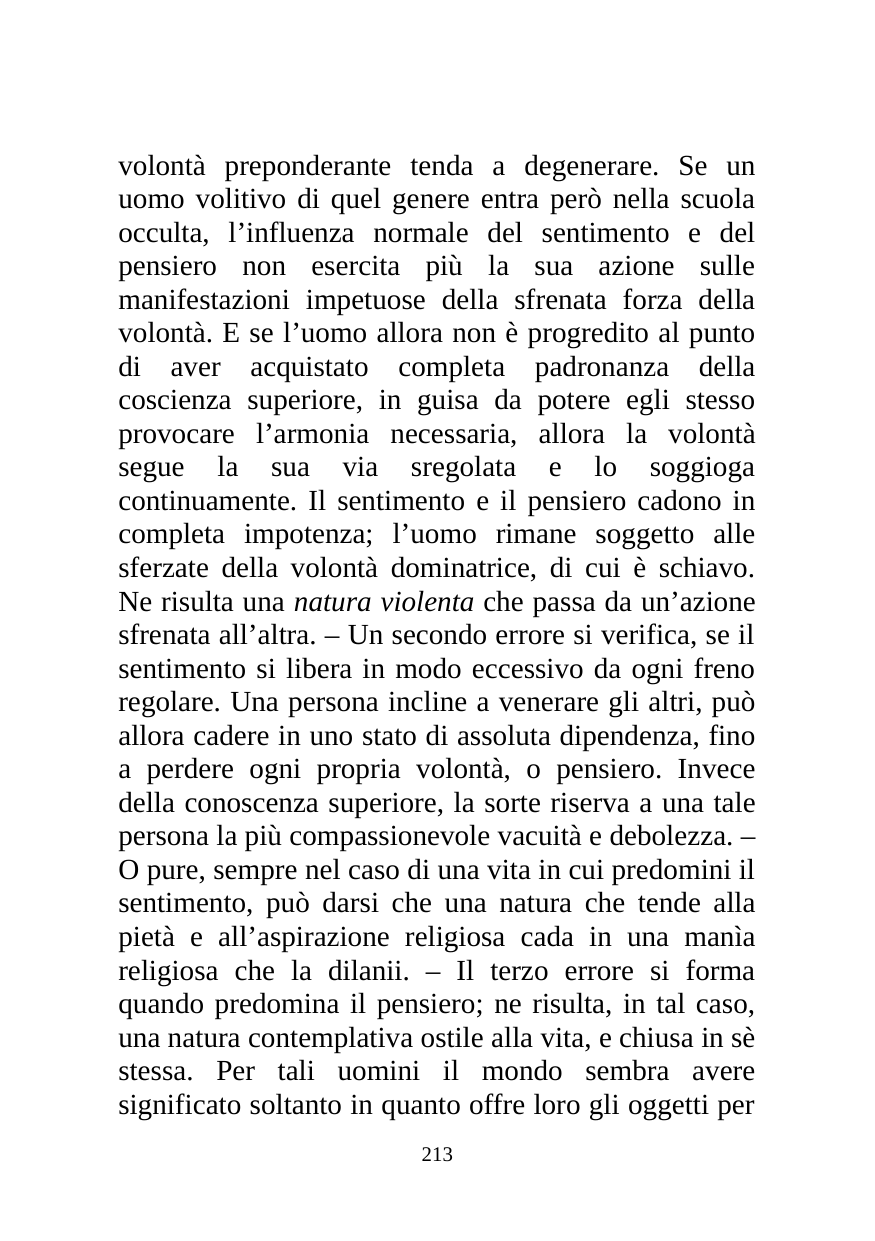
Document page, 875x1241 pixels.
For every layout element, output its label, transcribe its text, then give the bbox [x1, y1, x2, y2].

text volontà preponderante tenda a degenerare. Se un uomo volitivo di quel genere entra però nella scuola occulta, l’influenza normale del sentimento e del pensiero non esercita più la sua azione sulle manifestazioni impetuose della sfrenata forza della volontà. E se l’uomo allora non è progredito al punto di aver acquistato completa padronanza della coscienza superiore, in guisa da potere egli stesso provocare l’armonia necessaria, allora la volontà segue la sua via sregolata e lo soggioga continuamente. Il sentimento e il pensiero cadono in completa impotenza; l’uomo rimane soggetto alle sferzate della volontà dominatrice, di cui è schiavo. Ne risulta una natura violenta che passa da un’azione sfrenata all’altra. – Un secondo errore si verifica, se il sentimento si libera in modo eccessivo da ogni freno regolare. Una persona incline a venerare gli altri, può allora cadere in uno stato di assoluta dipendenza, fino a perdere ogni propria volontà, o pensiero. Invece della conoscenza superiore, la sorte riserva a una tale persona la più compassionevole vacuità e debolezza. – O pure, sempre nel caso di una vita in cui predomini il sentimento, può darsi che una natura che tende alla pietà e all’aspirazione religiosa cada in una manìa religiosa che la dilanii. – Il terzo errore si forma quando predomina il pensiero; ne risulta, in tal caso, una natura contemplativa ostile alla vita, e chiusa in sè stessa. Per tali uomini il mondo sembra avere significato soltanto in quanto offre loro gli oggetti per [118, 148, 756, 1120]
